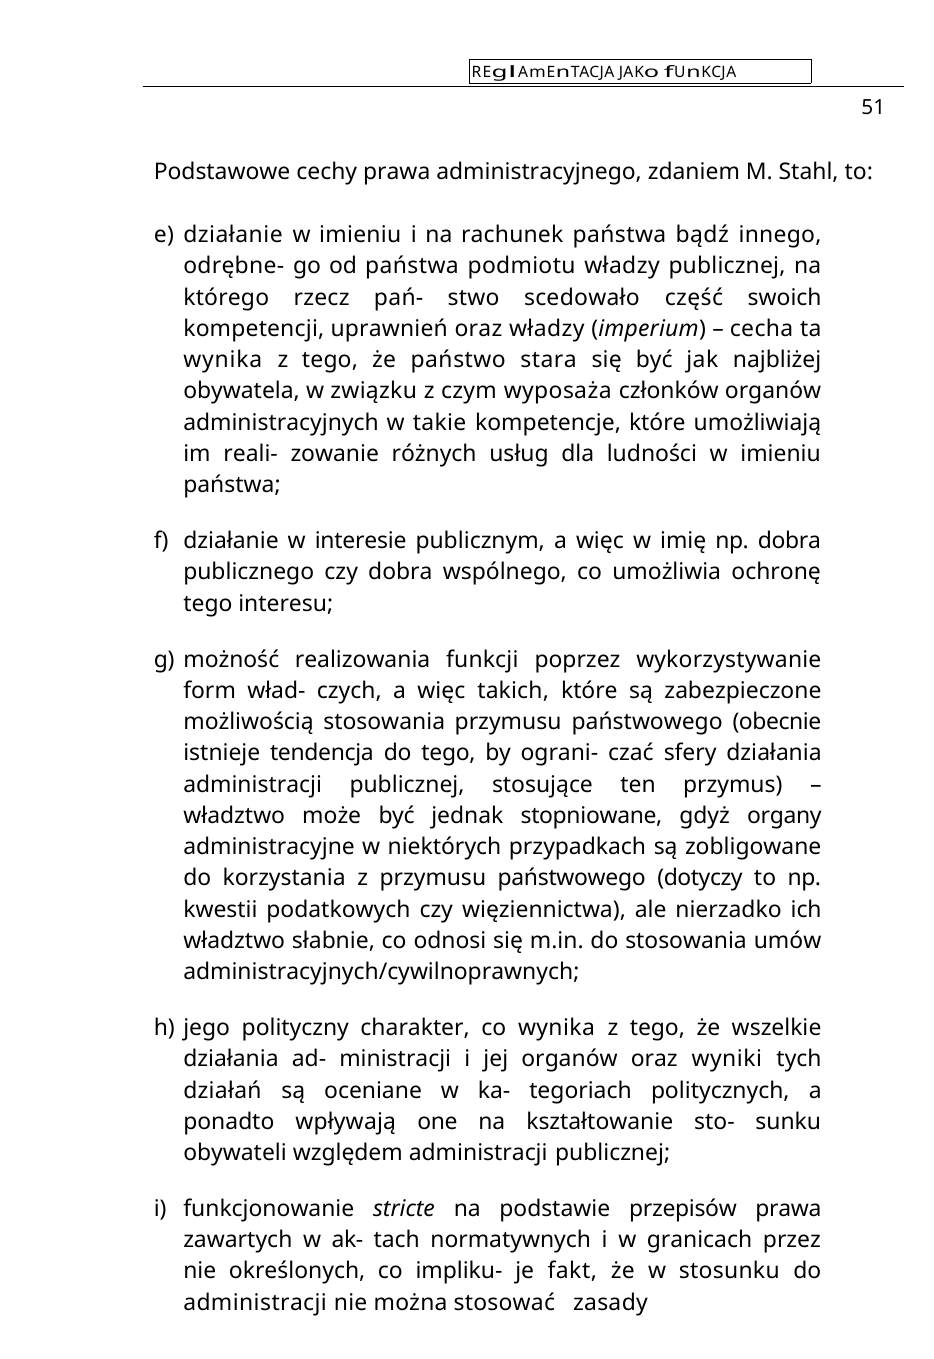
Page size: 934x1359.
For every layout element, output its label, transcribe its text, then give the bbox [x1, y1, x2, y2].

text 51 [120, 92, 885, 121]
text Podstawowe cechy prawa administracyjnego, zdaniem M. Stahl, to: [153, 155, 898, 186]
list możność realizowania funkcji poprzez wykorzystywanie form wład- czych, a więc takich, które są zabezpieczone możliwością stosowania przymusu państwowego (obecnie istnieje tendencja do tego, by ograni- czać sfery działania administracji publicznej, stosujące ten przymus) – władztwo może być jednak stopniowane, gdyż organy administracyjne w niektórych przypadkach są zobligowane do korzystania z przymusu państwowego (dotyczy to np. kwestii podatkowych czy więziennictwa), ale nierzadko ich władztwo słabnie, co odnosi się m.in. do stosowania umów administracyjnych/cywilnoprawnych; [153, 642, 822, 986]
list jego polityczny charakter, co wynika z tego, że wszelkie działania ad- ministracji i jej organów oraz wyniki tych działań są oceniane w ka- tegoriach politycznych, a ponadto wpływają one na kształtowanie sto- sunku obywateli względem administracji publicznej; [153, 1011, 821, 1167]
list działanie w interesie publicznym, a więc w imię np. dobra publicznego czy dobra wspólnego, co umożliwia ochronę tego interesu; [153, 524, 821, 618]
list działanie w imieniu i na rachunek państwa bądź innego, odrębne- go od państwa podmiotu władzy publicznej, na którego rzecz pań- stwo scedowało część swoich kompetencji, uprawnień oraz władzy (imperium) – cecha ta wynika z tego, że państwo stara się być jak najbliżej obywatela, w związku z czym wyposaża członków organów administracyjnych w takie kompetencje, które umożliwiają im reali- zowanie różnych usług dla ludności w imieniu państwa; [153, 218, 821, 499]
list funkcjonowanie stricte na podstawie przepisów prawa zawartych w ak- tach normatywnych i w granicach przez nie określonych, co impliku- je fakt, że w stosunku do administracji nie można stosować zasady [153, 1192, 821, 1317]
